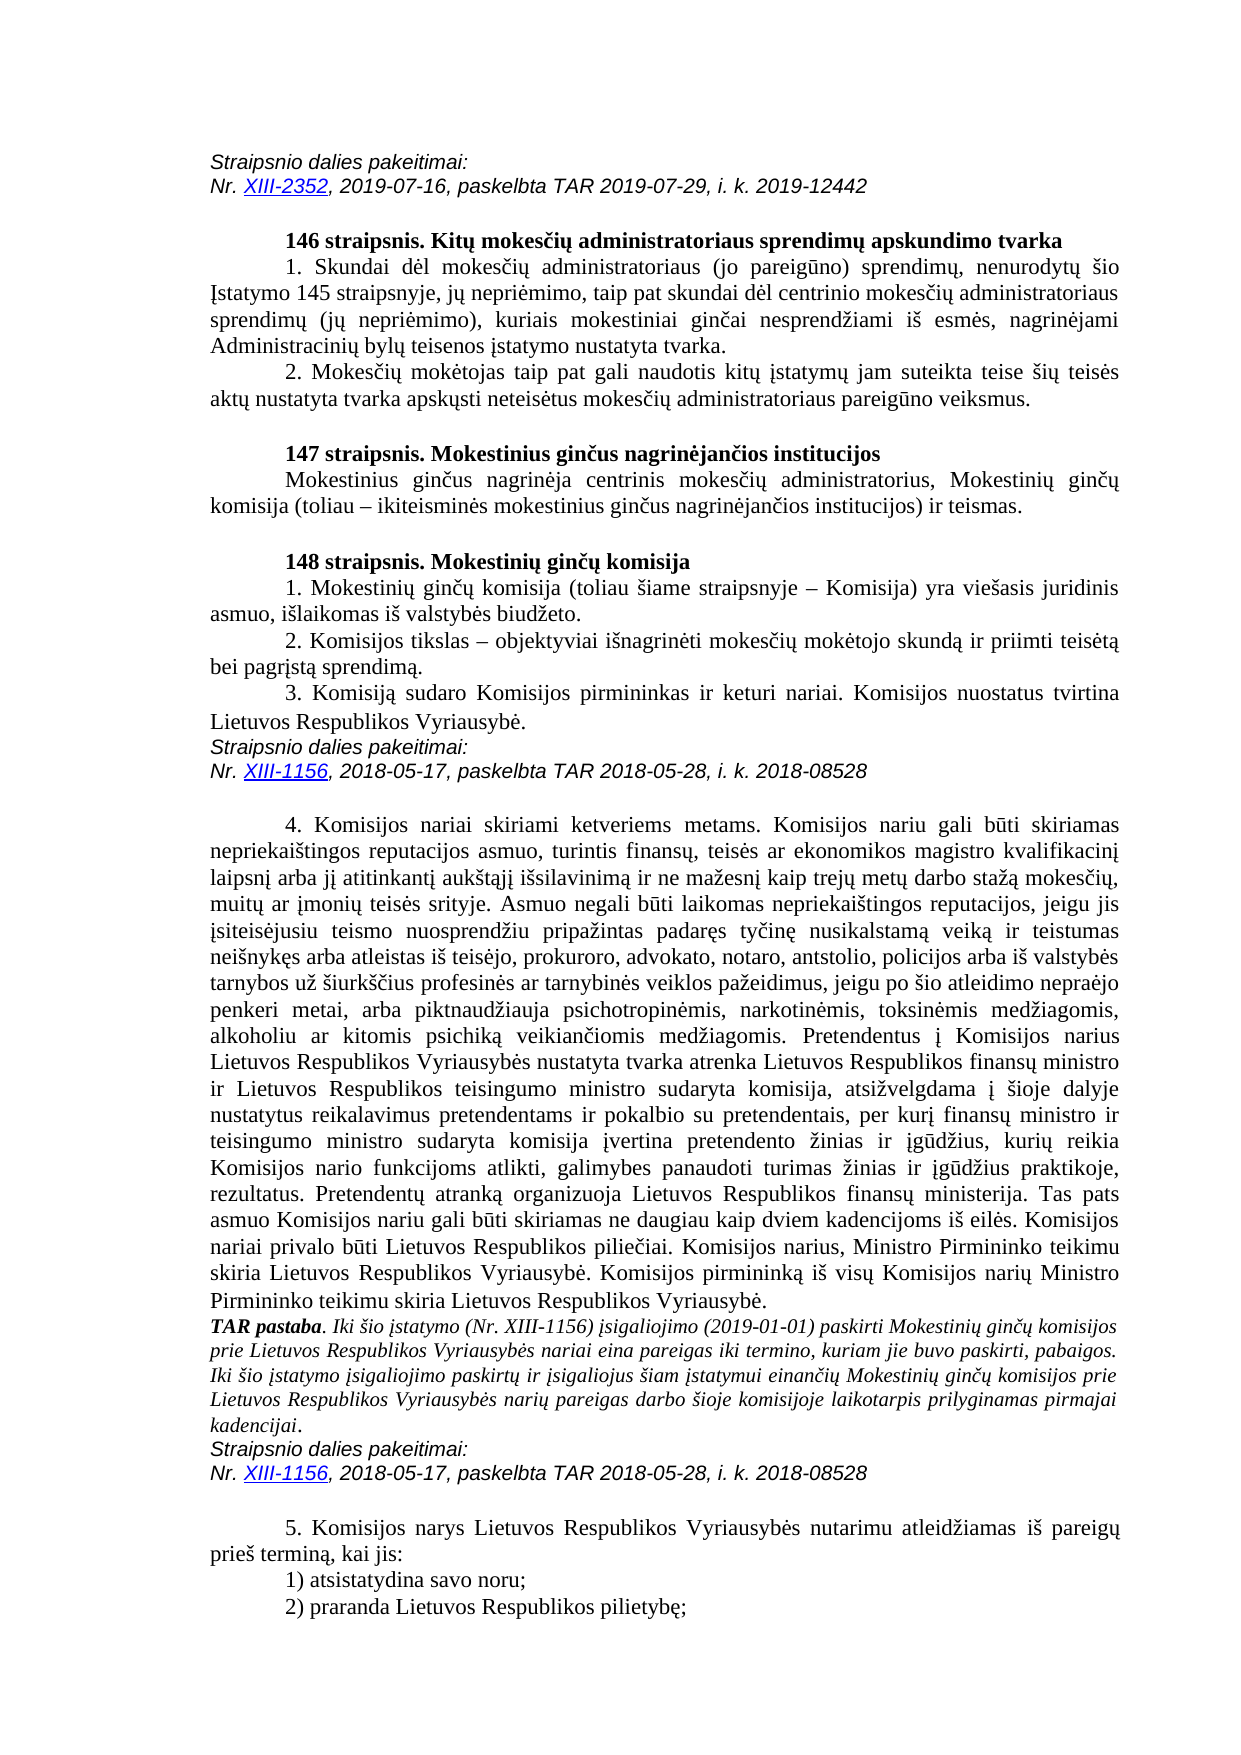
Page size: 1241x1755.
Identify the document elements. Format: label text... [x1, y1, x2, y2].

text 1. Skundai dėl mokesčių administratoriaus (jo pareigūno) sprendimų, nenurodytų šio Įstatymo 145 straipsnyje, jų nepriėmimo, taip pat skundai dėl centrinio mokesčių administratoriaus sprendimų (jų nepriėmimo), kuriais mokestiniai ginčai nesprendžiami iš esmės, nagrinėjami Administracinių bylų teisenos įstatymo nustatyta tvarka. [210, 253, 1120, 358]
text Nr. XIII-2352, 2019-07-16, paskelbta TAR 2019-07-29, i. k. 2019-12442 [210, 174, 1120, 198]
text 2) praranda Lietuvos Respublikos pilietybę; [210, 1593, 1120, 1619]
text Straipsnio dalies pakeitimai: [210, 1437, 1120, 1461]
text 2. Mokesčių mokėtojas taip pat gali naudotis kitų įstatymų jam suteikta teise šių teisės aktų nustatyta tvarka apskųsti neteisėtus mokesčių administratoriaus pareigūno veiksmus. [210, 358, 1120, 411]
text Straipsnio dalies pakeitimai: [210, 734, 1120, 758]
text 5. Komisijos narys Lietuvos Respublikos Vyriausybės nutarimu atleidžiamas iš pareigų prieš terminą, kai jis: [210, 1514, 1120, 1566]
text 147 straipsnis. Mokestinius ginčus nagrinėjančios institucijos [210, 440, 1120, 466]
text Nr. XIII-1156, 2018-05-17, paskelbta TAR 2018-05-28, i. k. 2018-08528 [210, 758, 1120, 782]
text 1. Mokestinių ginčų komisija (toliau šiame straipsnyje – Komisija) yra viešasis juridinis asmuo, išlaikomas iš valstybės biudžeto. [210, 574, 1120, 627]
text 1) atsistatydina savo noru; [210, 1566, 1120, 1593]
text TAR pastaba. Iki šio įstatymo (Nr. XIII-1156) įsigaliojimo (2019-01-01) paskirti Mokestinių ginčų komisijos prie Lietuvos Respublikos Vyriausybės nariai eina pareigas iki termino, kuriam jie buvo paskirti, pabaigos. Iki šio įstatymo įsigaliojimo paskirtų ir įsigaliojus šiam įstatymui einančių Mokestinių ginčų komisijos prie Lietuvos Respublikos Vyriausybės narių pareigas darbo šioje komisijoje laikotarpis prilyginamas pirmajai kadencijai. [210, 1314, 1120, 1437]
text 2. Komisijos tikslas – objektyviai išnagrinėti mokesčių mokėtojo skundą ir priimti teisėtą bei pagrįstą sprendimą. [210, 627, 1120, 679]
text Mokestinius ginčus nagrinėja centrinis mokesčių administratorius, Mokestinių ginčų komisija (toliau – ikiteisminės mokestinius ginčus nagrinėjančios institucijos) ir teismas. [210, 466, 1120, 519]
text Nr. XIII-1156, 2018-05-17, paskelbta TAR 2018-05-28, i. k. 2018-08528 [210, 1461, 1120, 1485]
text 3. Komisiją sudaro Komisijos pirmininkas ir keturi nariai. Komisijos nuostatus tvirtina Lietuvos Respublikos Vyriausybė. [210, 679, 1120, 734]
text 146 straipsnis. Kitų mokesčių administratoriaus sprendimų apskundimo tvarka [285, 227, 1120, 253]
text Straipsnio dalies pakeitimai: [210, 150, 1120, 174]
text 4. Komisijos nariai skiriami ketveriems metams. Komisijos nariu gali būti skiriamas nepriekaištingos reputacijos asmuo, turintis finansų, teisės ar ekonomikos magistro kvalifikacinį laipsnį arba jį atitinkantį aukštąjį išsilavinimą ir ne mažesnį kaip trejų metų darbo stažą mokesčių, muitų ar įmonių teisės srityje. Asmuo negali būti laikomas nepriekaištingos reputacijos, jeigu jis įsiteisėjusiu teismo nuosprendžiu pripažintas padaręs tyčinę nusikalstamą veiką ir teistumas neišnykęs arba atleistas iš teisėjo, prokuroro, advokato, notaro, antstolio, policijos arba iš valstybės tarnybos už šiurkščius profesinės ar tarnybinės veiklos pažeidimus, jeigu po šio atleidimo nepraėjo penkeri metai, arba piktnaudžiauja psichotropinėmis, narkotinėmis, toksinėmis medžiagomis, alkoholiu ar kitomis psichiką veikiančiomis medžiagomis. Pretendentus į Komisijos narius Lietuvos Respublikos Vyriausybės nustatyta tvarka atrenka Lietuvos Respublikos finansų ministro ir Lietuvos Respublikos teisingumo ministro sudaryta komisija, atsižvelgdama į šioje dalyje nustatytus reikalavimus pretendentams ir pokalbio su pretendentais, per kurį finansų ministro ir teisingumo ministro sudaryta komisija įvertina pretendento žinias ir įgūdžius, kurių reikia Komisijos nario funkcijoms atlikti, galimybes panaudoti turimas žinias ir įgūdžius praktikoje, rezultatus. Pretendentų atranką organizuoja Lietuvos Respublikos finansų ministerija. Tas pats asmuo Komisijos nariu gali būti skiriamas ne daugiau kaip dviem kadencijoms iš eilės. Komisijos nariai privalo būti Lietuvos Respublikos piliečiai. Komisijos narius, Ministro Pirmininko teikimu skiria Lietuvos Respublikos Vyriausybė. Komisijos pirmininką iš visų Komisijos narių Ministro Pirmininko teikimu skiria Lietuvos Respublikos Vyriausybė. [210, 811, 1120, 1314]
text 148 straipsnis. Mokestinių ginčų komisija [210, 548, 1120, 574]
